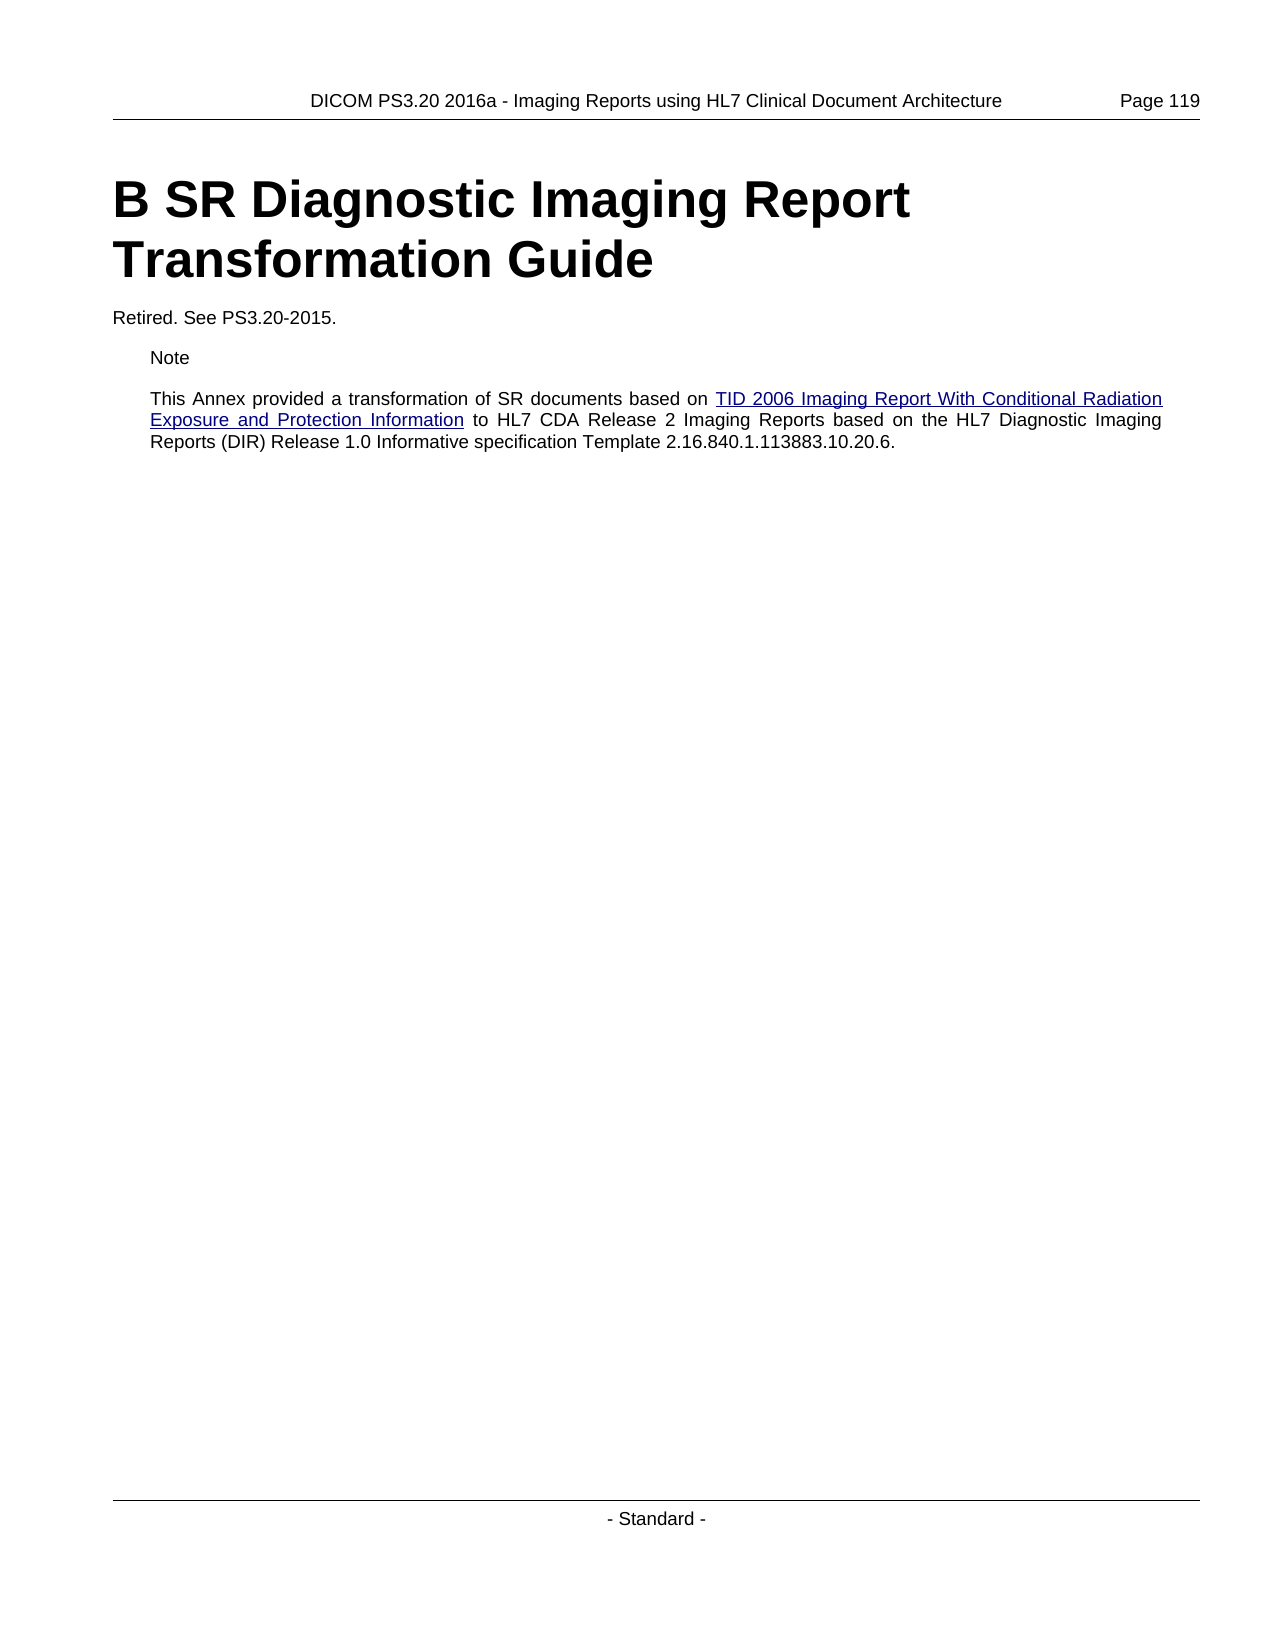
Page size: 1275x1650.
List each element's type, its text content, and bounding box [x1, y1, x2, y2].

text B SR Diagnostic Imaging Report Transformation Guide [112, 169, 1200, 288]
text Retired. See PS3.20-2015. [112, 307, 1200, 328]
text Note [150, 347, 1162, 368]
text This Annex provided a transformation of SR documents based on TID 2006 Imaging Report With Conditional Radiation Exposure and Protection Information to HL7 CDA Release 2 Imaging Reports based on the HL7 Diagnostic Imaging Reports (DIR) Release 1.0 Informative specification Template 2.16.840.1.113883.10.20.6. [150, 387, 1162, 452]
